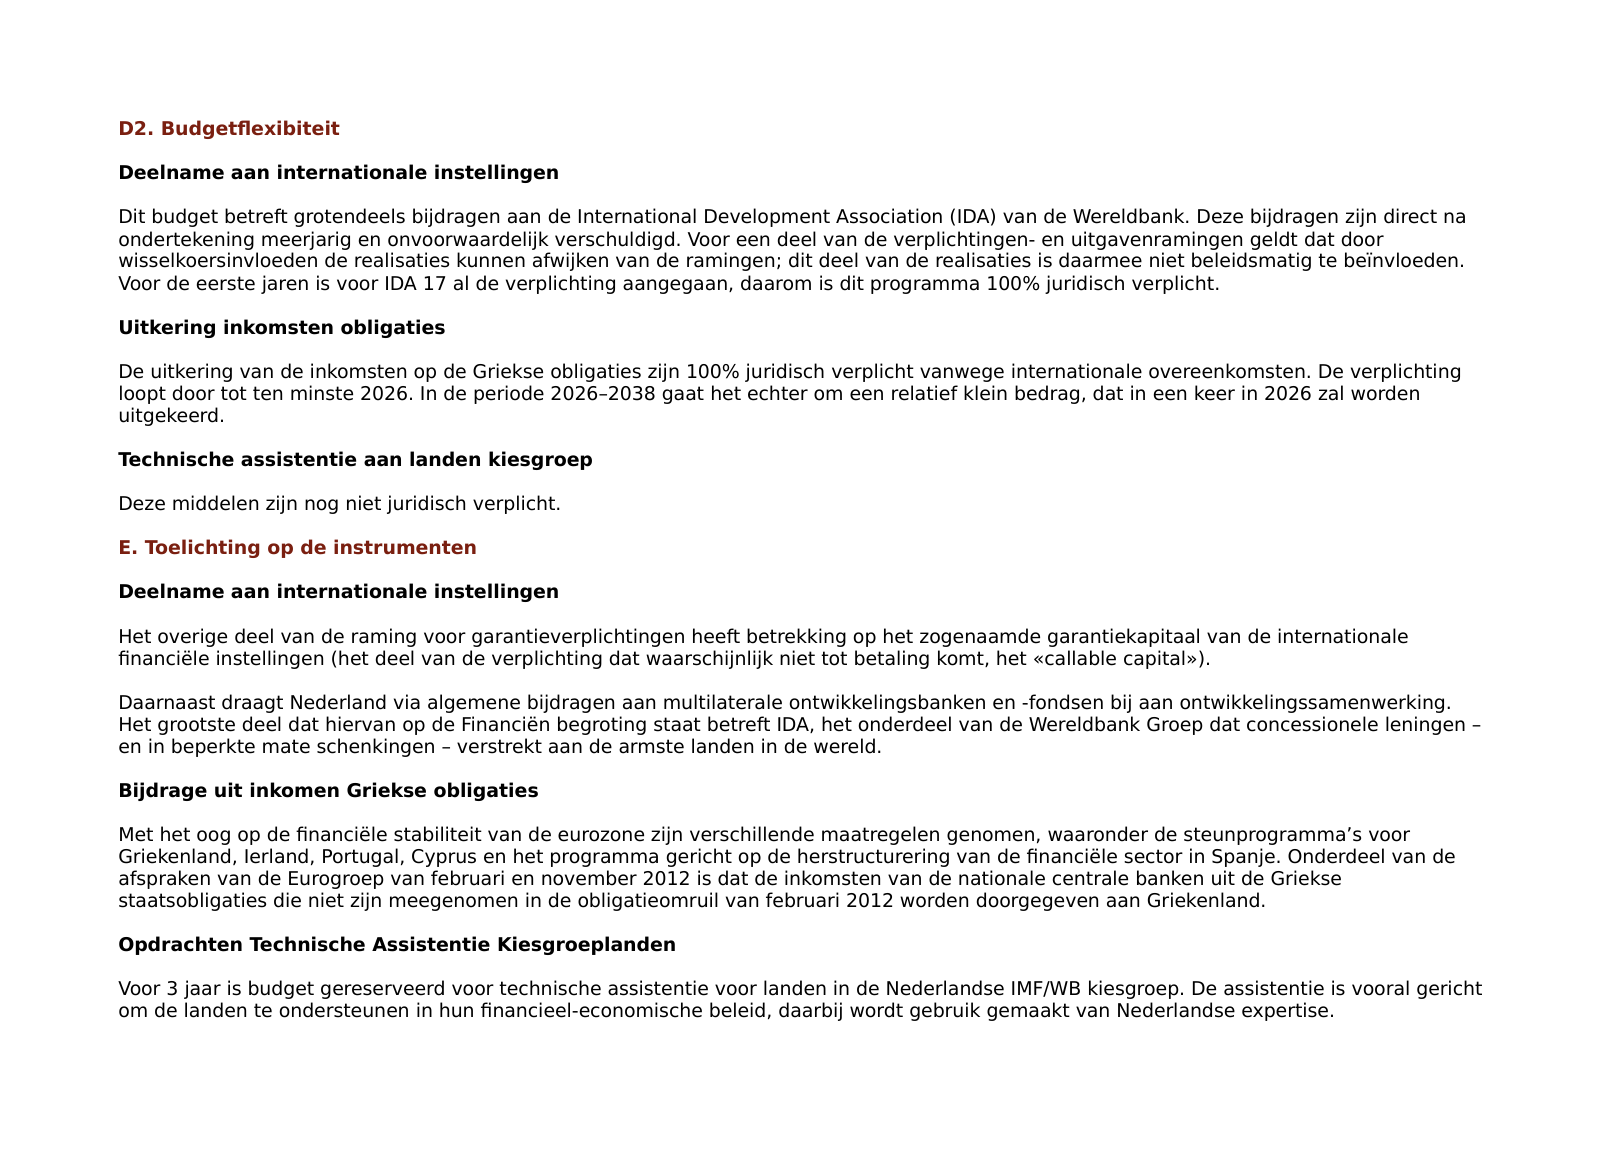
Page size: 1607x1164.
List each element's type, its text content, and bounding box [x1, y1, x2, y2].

subtitle Deelname aan internationale instellingen [118, 581, 1488, 603]
text Daarnaast draagt Nederland via algemene bijdragen aan multilaterale ontwikkelingsbanken en -fondsen bij aan ontwikkelingssamenwerking. Het grootste deel dat hiervan op de Financiën begroting staat betreft IDA, het onderdeel van de Wereldbank Groep dat concessionele leningen – en in beperkte mate schenkingen – verstrekt aan de armste landen in de wereld. [118, 692, 1488, 758]
text De uitkering van de inkomsten op de Griekse obligaties zijn 100% juridisch verplicht vanwege internationale overeenkomsten. De verplichting loopt door tot ten minste 2026. In de periode 2026–2038 gaat het echter om een relatief klein bedrag, dat in een keer in 2026 zal worden uitgekeerd. [118, 361, 1488, 427]
subtitle E. Toelichting op de instrumenten [118, 537, 1488, 559]
subtitle Bijdrage uit inkomen Griekse obligaties [118, 780, 1488, 802]
subtitle Deelname aan internationale instellingen [118, 162, 1488, 184]
text Deze middelen zijn nog niet juridisch verplicht. [118, 493, 1488, 515]
subtitle Technische assistentie aan landen kiesgroep [118, 449, 1488, 471]
text Voor 3 jaar is budget gereserveerd voor technische assistentie voor landen in de Nederlandse IMF/WB kiesgroep. De assistentie is vooral gericht om de landen te ondersteunen in hun financieel-economische beleid, daarbij wordt gebruik gemaakt van Nederlandse expertise. [118, 978, 1488, 1022]
text Dit budget betreft grotendeels bijdragen aan de International Development Association (IDA) van de Wereldbank. Deze bijdragen zijn direct na ondertekening meerjarig en onvoorwaardelijk verschuldigd. Voor een deel van de verplichtingen- en uitgavenramingen geldt dat door wisselkoersinvloeden de realisaties kunnen afwijken van de ramingen; dit deel van de realisaties is daarmee niet beleidsmatig te beïnvloeden. Voor de eerste jaren is voor IDA 17 al de verplichting aangegaan, daarom is dit programma 100% juridisch verplicht. [118, 206, 1488, 294]
subtitle Uitkering inkomsten obligaties [118, 317, 1488, 338]
text Het overige deel van de raming voor garantieverplichtingen heeft betrekking op het zogenaamde garantiekapitaal van de internationale financiële instellingen (het deel van de verplichting dat waarschijnlijk niet tot betaling komt, het «callable capital»). [118, 626, 1488, 669]
subtitle D2. Budgetflexibiteit [118, 118, 1488, 140]
text Met het oog op de financiële stabiliteit van de eurozone zijn verschillende maatregelen genomen, waaronder de steunprogramma’s voor Griekenland, Ierland, Portugal, Cyprus en het programma gericht op de herstructurering van de financiële sector in Spanje. Onderdeel van de afspraken van de Eurogroep van februari en november 2012 is dat de inkomsten van de nationale centrale banken uit de Griekse staatsobligaties die niet zijn meegenomen in de obligatieomruil van februari 2012 worden doorgegeven aan Griekenland. [118, 824, 1488, 912]
subtitle Opdrachten Technische Assistentie Kiesgroeplanden [118, 934, 1488, 956]
